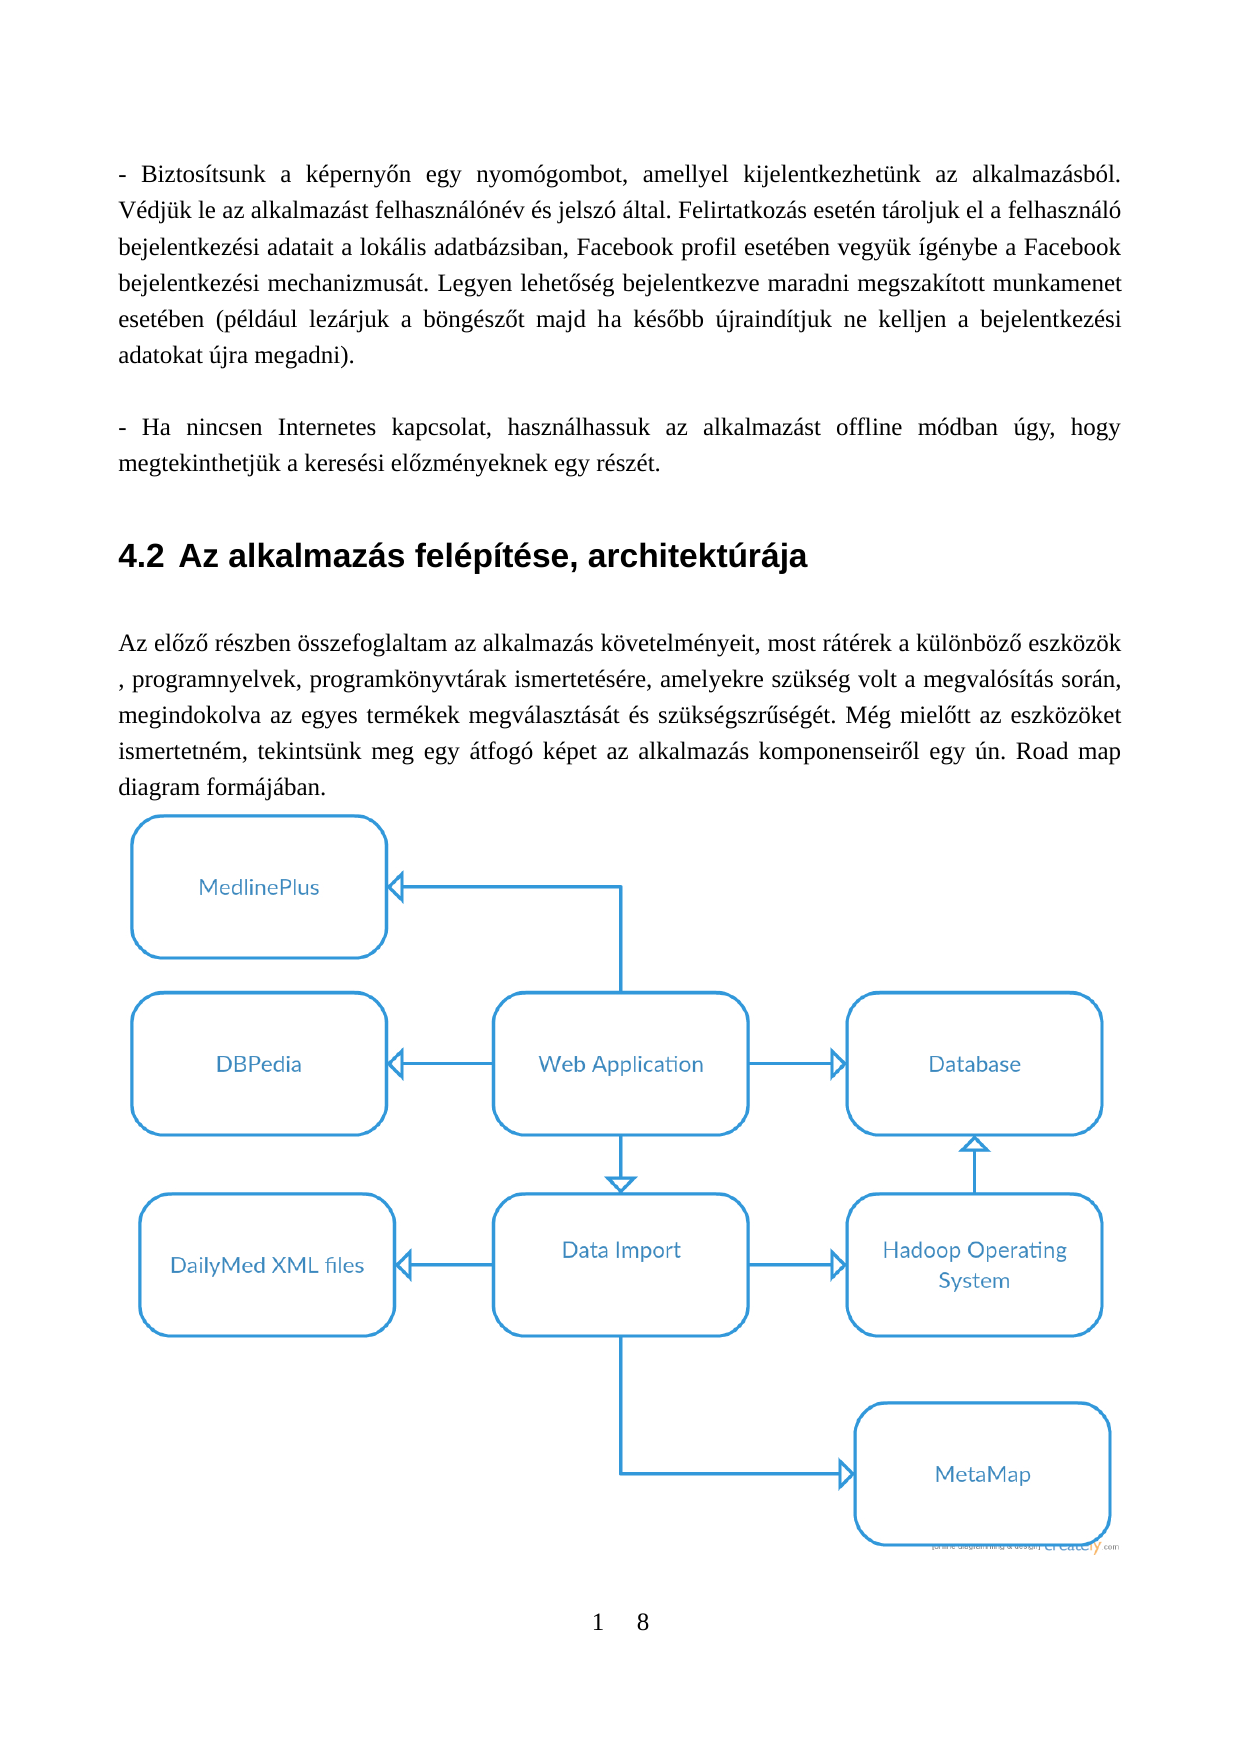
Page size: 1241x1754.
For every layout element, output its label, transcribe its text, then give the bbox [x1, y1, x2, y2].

subtitle - Ha nincsen Internetes kapcsolat, használhassuk az alkalmazást offline módban úgy, hogy megtekinthetjük a keresési előzményeknek egy részét. [118, 406, 1122, 478]
subtitle Az előző részben összefoglaltam az alkalmazás követelményeit, most rátérek a különböző eszközök , programnyelvek, programkönyvtárak ismertetésére, amelyekre szükség volt a megvalósítás során, megindokolva az egyes termékek megválasztását és szükségszrűségét. Még mielőtt az eszközöket ismertetném, tekintsünk meg egy átfogó képet az alkalmazás komponenseiről egy ún. Road map diagram formájában. [118, 623, 1122, 802]
subtitle - Biztosítsunk a képernyőn egy nyomógombot, amellyel kijelentkezhetünk az alkalmazásból. Védjük le az alkalmazást felhasználónév és jelszó által. Felirtatkozás esetén tároljuk el a felhasználó bejelentkezési adatait a lokális adatbázsiban, Facebook profil esetében vegyük ígénybe a Facebook bejelentkezési mechanizmusát. Legyen lehetőség bejelentkezve maradni megszakított munkamenet esetében (például lezárjuk a böngészőt majd ha később újraindítjuk ne kelljen a bejelentkezési adatokat újra megadni). [118, 154, 1122, 370]
subtitle Az alkalmazás felépítése, architektúrája [118, 535, 1122, 574]
picture [118, 802, 1123, 1558]
